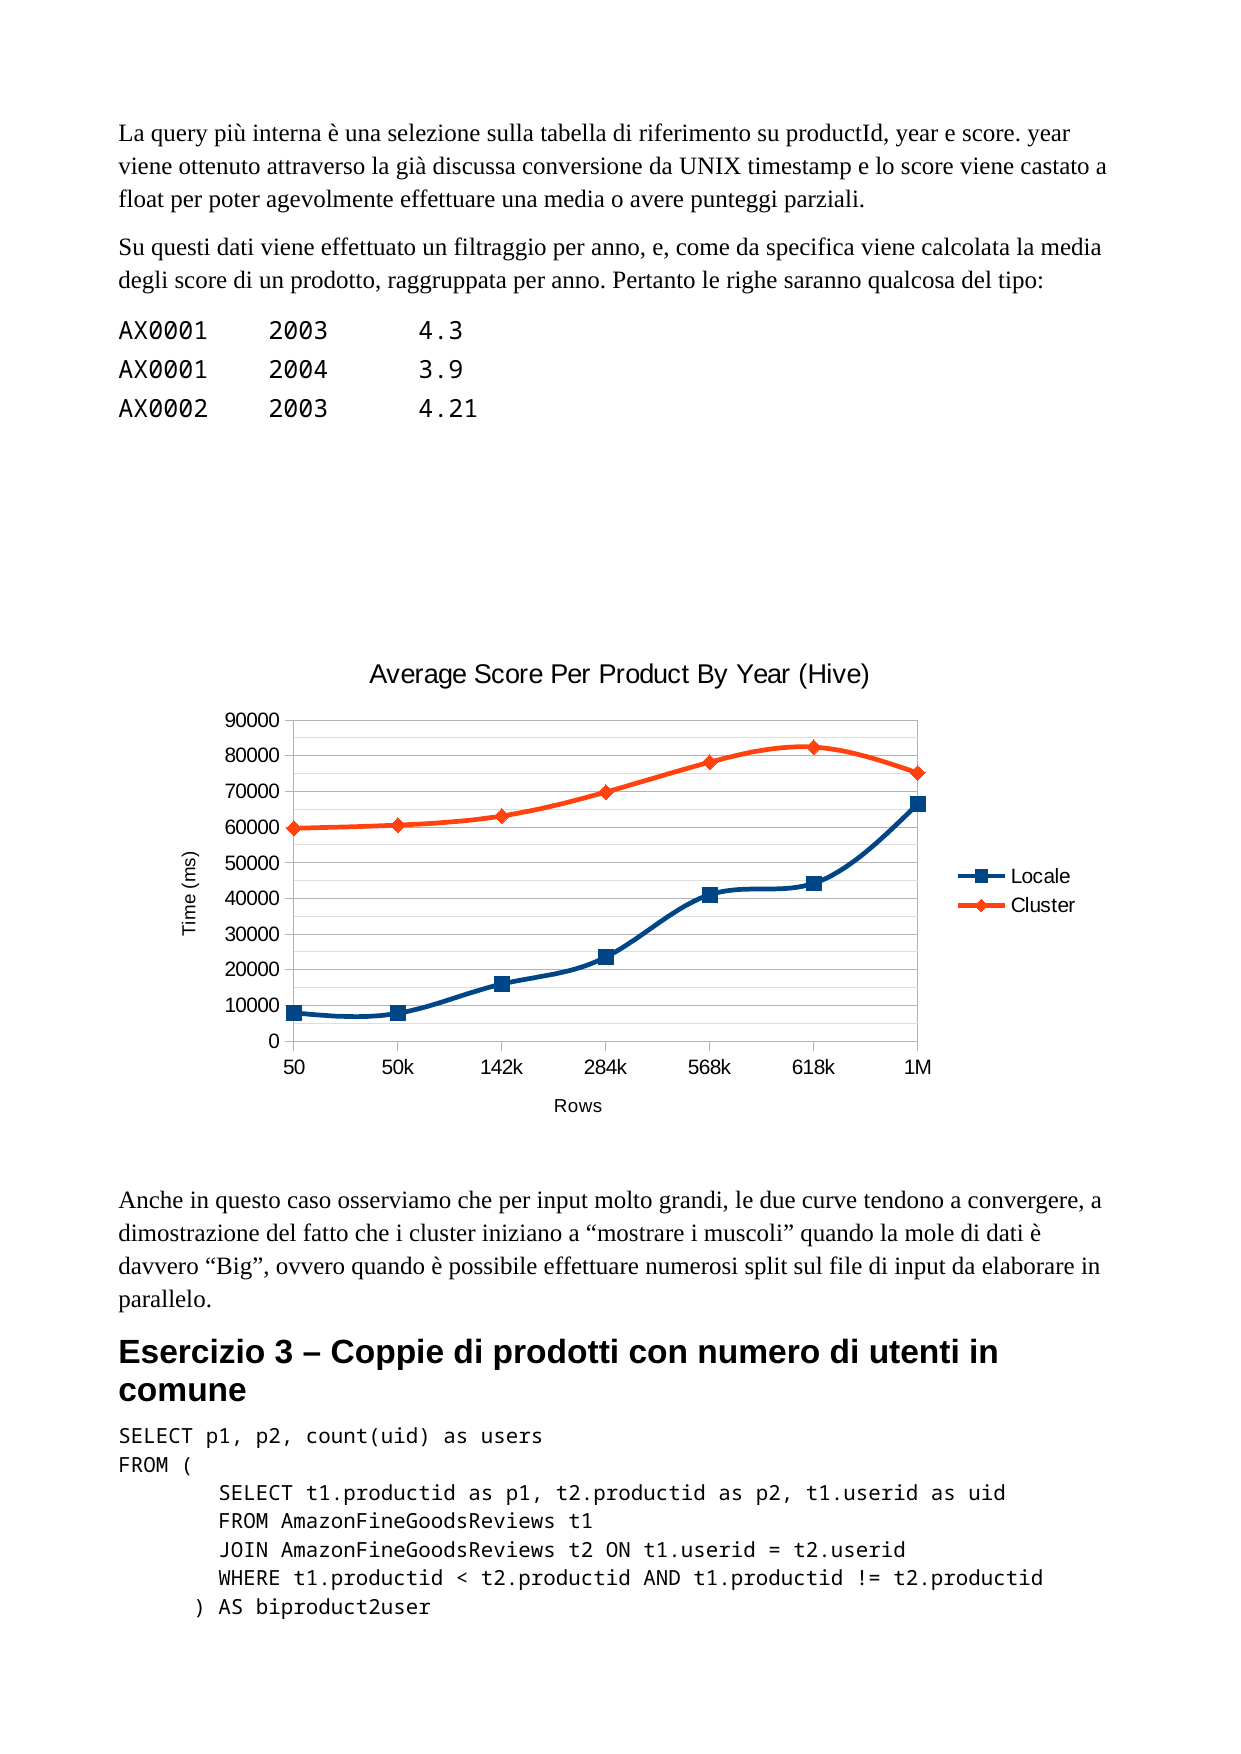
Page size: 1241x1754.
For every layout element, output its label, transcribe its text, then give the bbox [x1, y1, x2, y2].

text AX0002 2003 4.21 [118, 391, 1122, 425]
text ) AS biproduct2user [118, 1592, 1122, 1620]
text SELECT t1.productid as p1, t2.productid as p2, t1.userid as uid [118, 1478, 1122, 1507]
text FROM ( [118, 1450, 1122, 1478]
text Anche in questo caso osserviamo che per input molto grandi, le due curve tendono a convergere, a dimostrazione del fatto che i cluster iniziano a “mostrare i muscoli” quando la mole di dati è davvero “Big”, ovvero quando è possibile effettuare numerosi split sul file di input da elaborare in parallelo. [118, 1185, 1122, 1313]
text FROM AmazonFineGoodsReviews t1 [118, 1507, 1122, 1535]
text WHERE t1.productid < t2.productid AND t1.productid != t2.productid [118, 1563, 1122, 1592]
text SELECT p1, p2, count(uid) as users [118, 1421, 1122, 1450]
text La query più interna è una selezione sulla tabella di riferimento su productId, year e score. year viene ottenuto attraverso la già discussa conversione da UNIX timestamp e lo score viene castato a float per poter agevolmente effettuare una media o avere punteggi parziali. [118, 118, 1122, 213]
text JOIN AmazonFineGoodsReviews t2 ON t1.userid = t2.userid [118, 1535, 1122, 1563]
text Su questi dati viene effettuato un filtraggio per anno, e, come da specifica viene calcolata la media degli score di un prodotto, raggruppata per anno. Pertanto le righe saranno qualcosa del tipo: [118, 232, 1122, 293]
text AX0001 2004 3.9 [118, 352, 1122, 386]
text AX0001 2003 4.3 [118, 312, 1122, 346]
subtitle Esercizio 3 – Coppie di prodotti con numero di utenti in comune [118, 1332, 1122, 1409]
